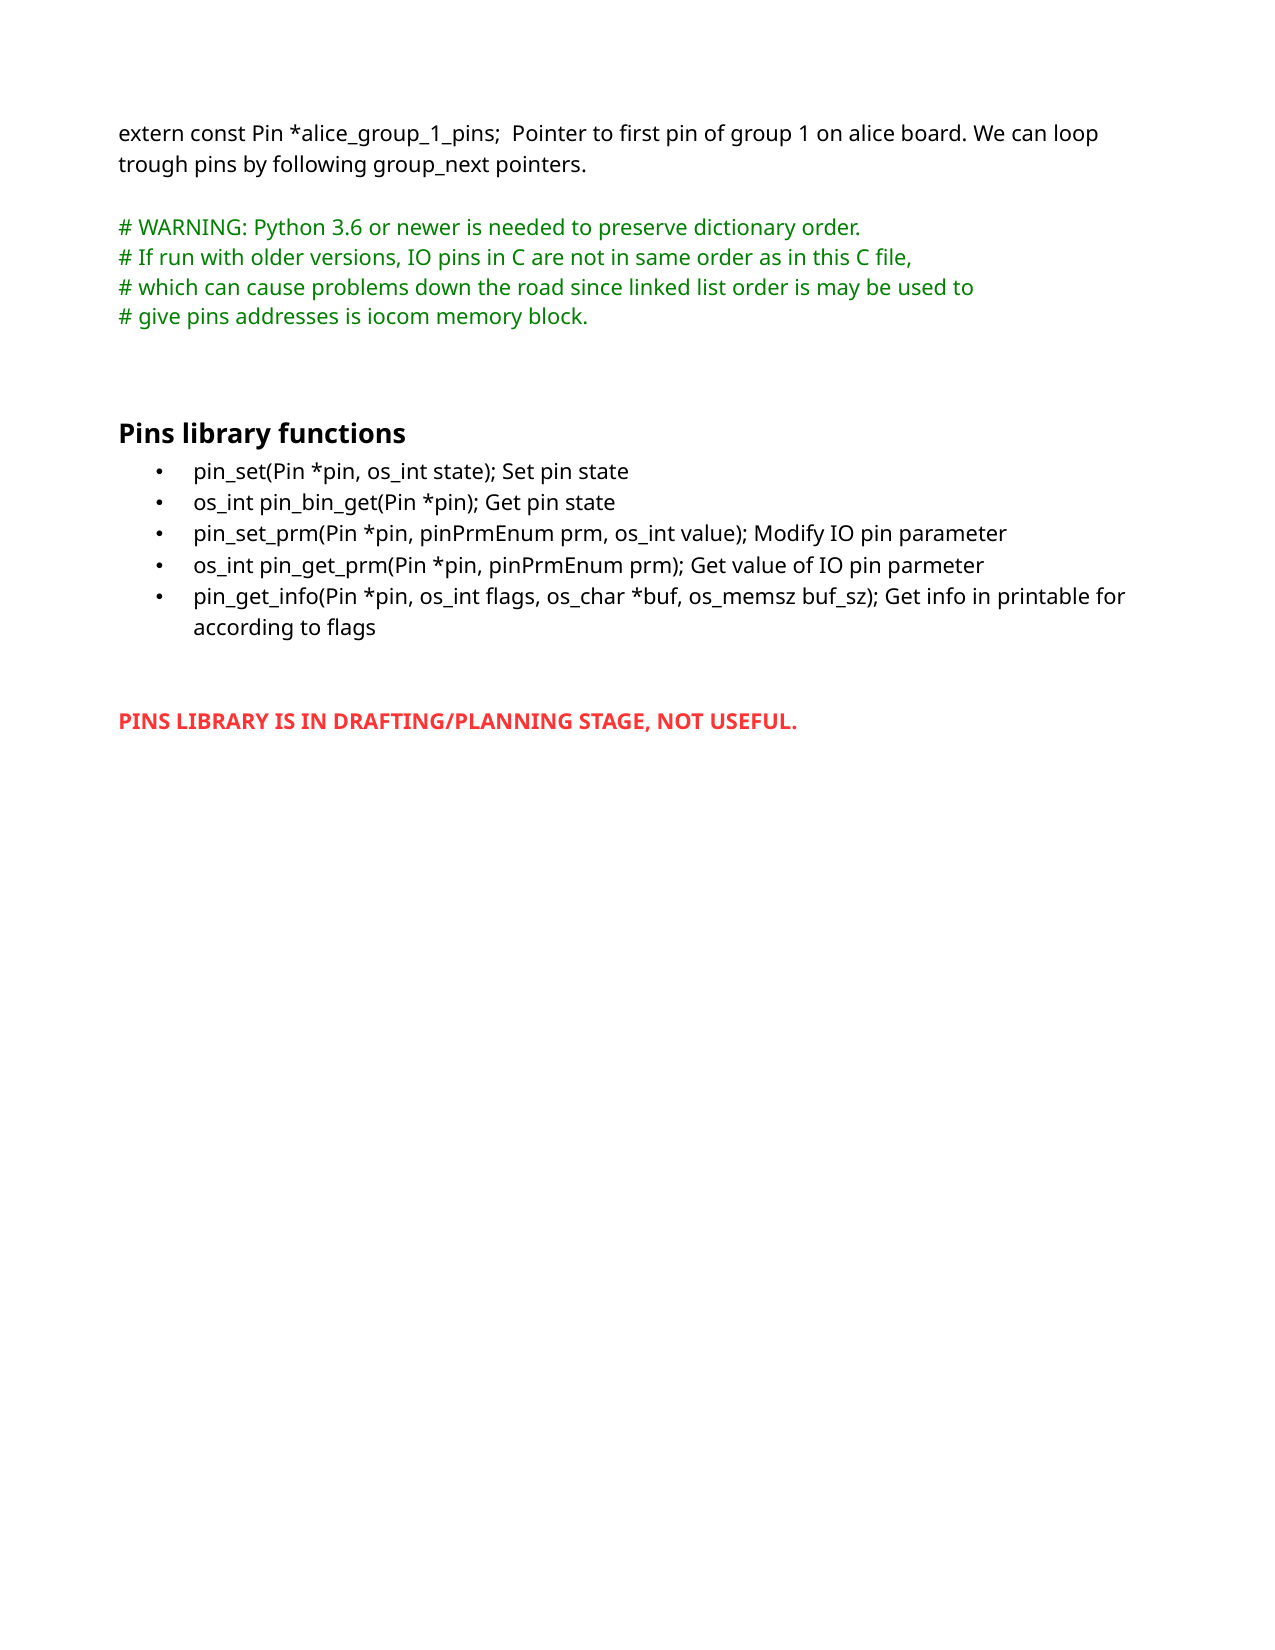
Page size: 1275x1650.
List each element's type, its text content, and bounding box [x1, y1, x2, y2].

text # give pins addresses is iocom memory block. [118, 301, 1157, 331]
subtitle Pins library functions [118, 414, 1157, 451]
text # WARNING: Python 3.6 or newer is needed to preserve dictionary order. [118, 212, 1157, 242]
text PINS LIBRARY IS IN DRAFTING/PLANNING STAGE, NOT USEFUL. [118, 706, 1157, 736]
list pin_set_prm(Pin *pin, pinPrmEnum prm, os_int value); Modify IO pin parameter [156, 518, 1157, 548]
list os_int pin_bin_get(Pin *pin); Get pin state [156, 487, 1157, 517]
list os_int pin_get_prm(Pin *pin, pinPrmEnum prm); Get value of IO pin parmeter [156, 550, 1157, 579]
text extern const Pin *alice_group_1_pins; Pointer to first pin of group 1 on alice board. We can loop trough pins by following group_next pointers. [118, 118, 1157, 179]
text # which can cause problems down the road since linked list order is may be used to [118, 271, 1157, 301]
list pin_get_info(Pin *pin, os_int flags, os_char *buf, os_memsz buf_sz); Get info in printable for according to flags [156, 581, 1157, 642]
text # If run with older versions, IO pins in C are not in same order as in this C file, [118, 242, 1157, 271]
list pin_set(Pin *pin, os_int state); Set pin state [156, 456, 1157, 486]
